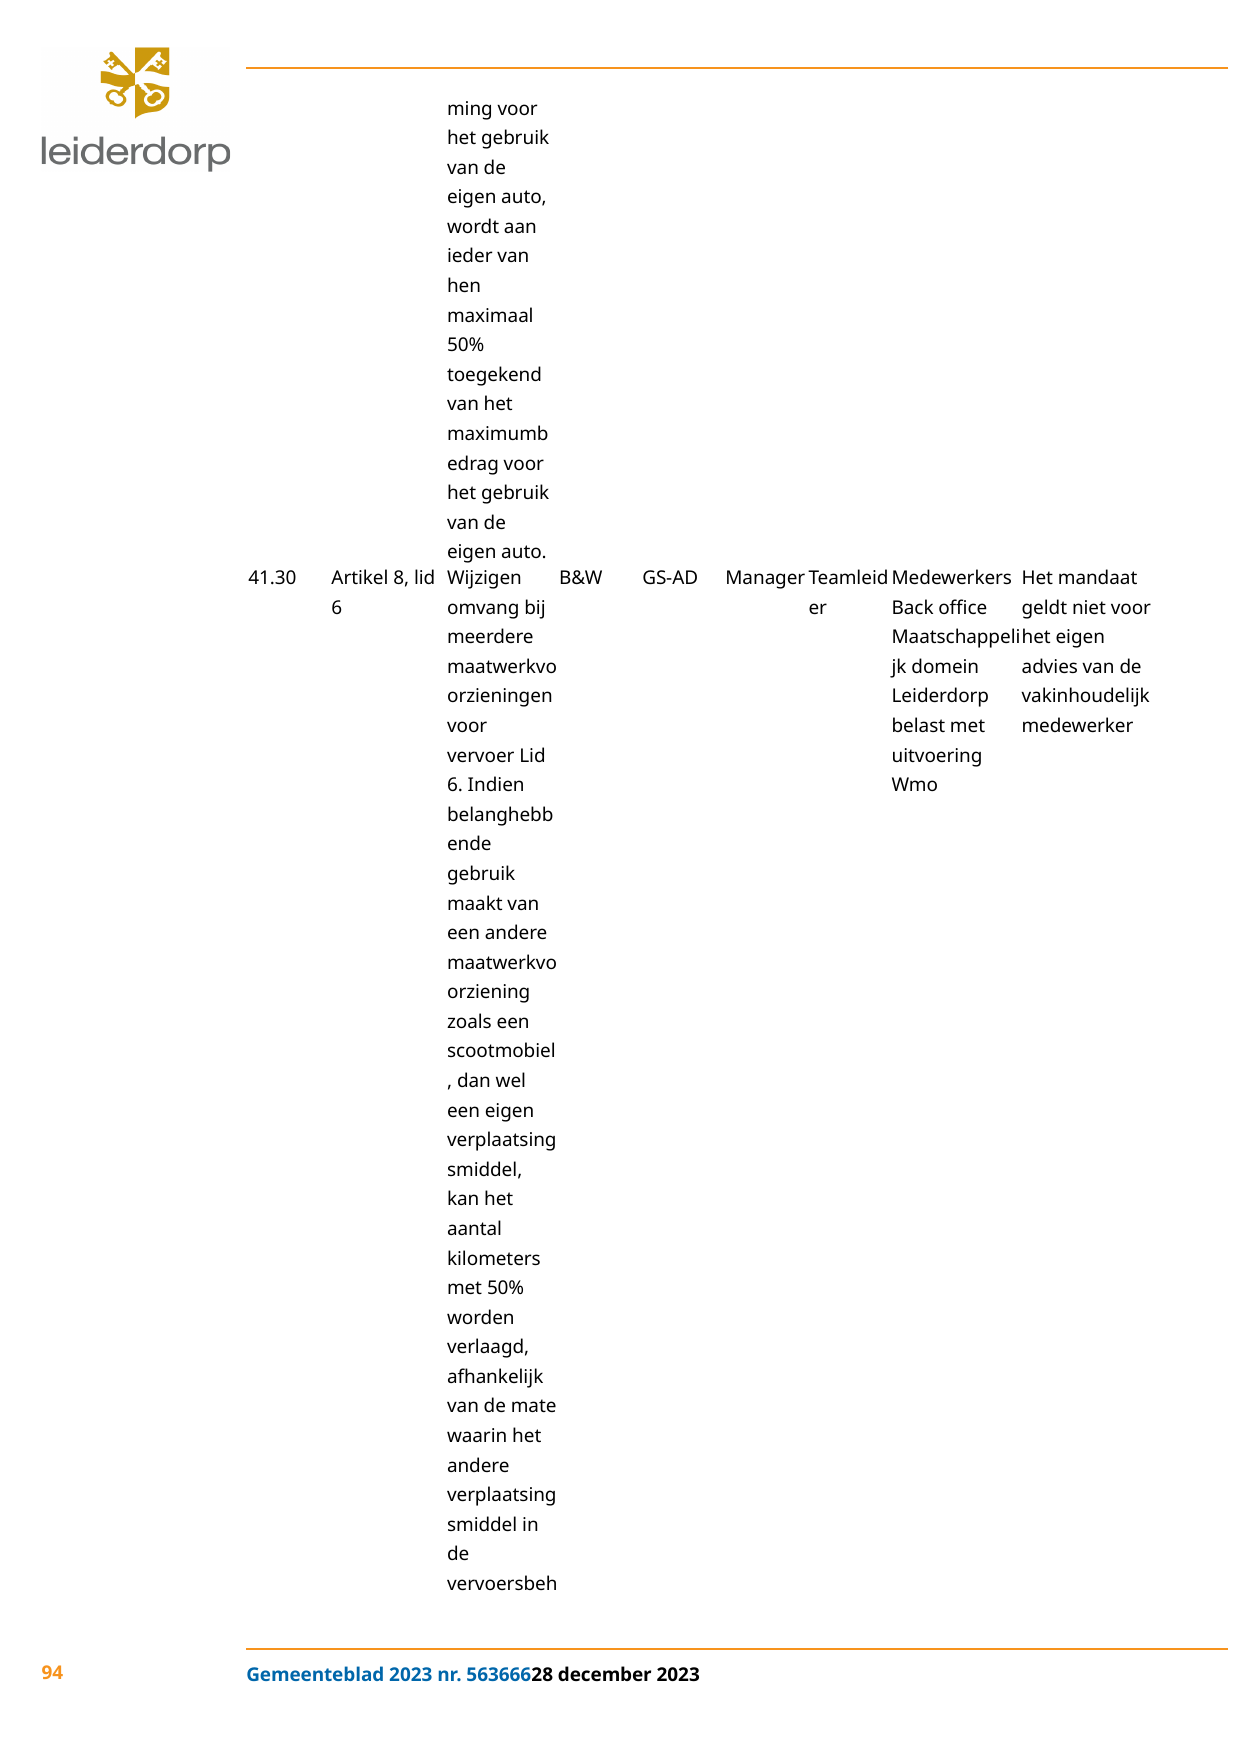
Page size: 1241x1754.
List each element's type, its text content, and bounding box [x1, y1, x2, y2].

table_cell [642, 95, 725, 564]
table_cell [331, 95, 447, 564]
table_cell [891, 95, 1021, 564]
table_cell Artikel 8, lid 6 [331, 564, 447, 1596]
table_cell Manager [725, 564, 808, 1596]
table_cell Medewerkers Back office Maatschappelijk domein Leiderdorp belast met uitvoering Wmo [891, 564, 1021, 1596]
table_cell [808, 95, 891, 564]
table_cell ming voor het gebruik van de eigen auto, wordt aan ieder van hen maximaal 50% toegekend van het maximumbedrag voor het gebruik van de eigen auto. [447, 95, 559, 564]
table_cell GS-AD [642, 564, 725, 1596]
table_cell [559, 95, 642, 564]
table_cell [1021, 95, 1152, 564]
table_cell Wijzigen omvang bij meerdere maatwerkvoorzieningen voor vervoer Lid 6. Indien belanghebbende gebruik maakt van een andere maatwerkvoorziening zoals een scootmobiel, dan wel een eigen verplaatsingsmiddel, kan het aantal kilometers met 50% worden verlaagd, afhankelijk van de mate waarin het andere verplaatsingsmiddel in de vervoersbeh [447, 564, 559, 1596]
table_cell [725, 95, 808, 564]
table_cell 41.30 [248, 564, 331, 1596]
table_cell Het mandaat geldt niet voor het eigen advies van de vakinhoudelijk medewerker [1021, 564, 1152, 1596]
table_cell Teamleider [808, 564, 891, 1596]
table_cell [248, 95, 331, 564]
picture [41, 47, 231, 172]
table_cell B&W [559, 564, 642, 1596]
